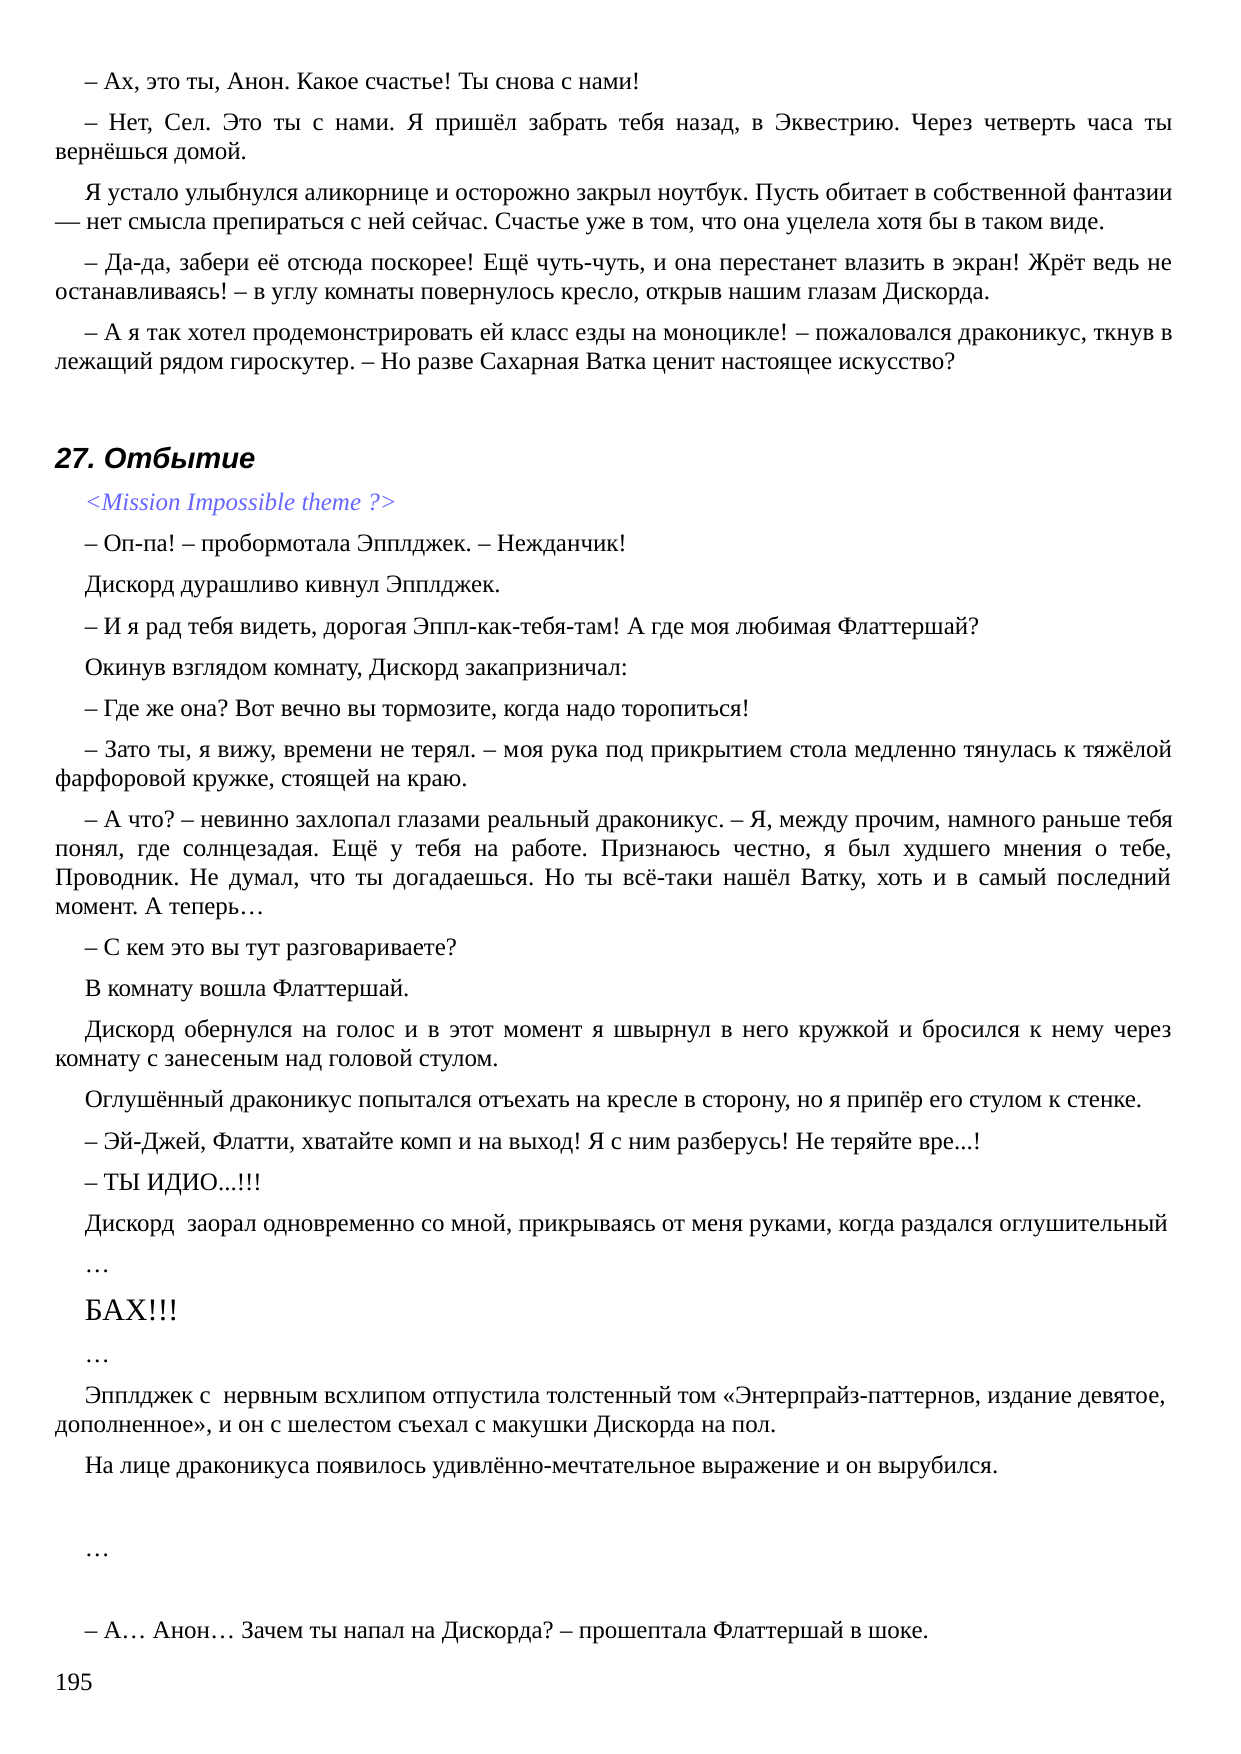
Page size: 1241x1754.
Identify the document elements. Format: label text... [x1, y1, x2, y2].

text – Где же она? Вот вечно вы тормозите, когда надо торопиться! [55, 693, 1173, 722]
text Окинув взглядом комнату, Дискорд закапризничал: [55, 652, 1173, 681]
text – С кем это вы тут разговариваете? [55, 932, 1173, 961]
text БАХ!!! [55, 1291, 1173, 1327]
text Дискорд дурашливо кивнул Эпплджек. [55, 569, 1173, 598]
text В комнату вошла Флаттершай. [55, 973, 1173, 1002]
text – Зато ты, я вижу, времени не терял. – моя рука под прикрытием стола медленно тянулась к тяжёлой фарфоровой кружке, стоящей на краю. [55, 734, 1173, 792]
text Дискорд обернулся на голос и в этот момент я швырнул в него кружкой и бросился к нему через комнату с занесеным над головой стулом. [55, 1014, 1173, 1072]
text – Нет, Сел. Это ты с нами. Я пришёл забрать тебя назад, в Эквестрию. Через четверть часа ты вернёшься домой. [55, 107, 1173, 165]
text – А… Анон… Зачем ты напал на Дискорда? – прошептала Флаттершай в шоке. [55, 1616, 1173, 1644]
text … [55, 1339, 1173, 1368]
text – ТЫ ИДИО...!!! [55, 1167, 1173, 1196]
text <Mission Impossible theme ?> [55, 487, 1173, 516]
text – И я рад тебя видеть, дорогая Эппл-как-тебя-там! А где моя любимая Флаттершай? [55, 611, 1173, 639]
text … [55, 1249, 1173, 1278]
subtitle 27. Отбытие [55, 441, 1173, 474]
text – Эй-Джей, Флатти, хватайте комп и на выход! Я с ним разберусь! Не теряйте вре...! [55, 1126, 1173, 1154]
text – А я так хотел продемонстрировать ей класс езды на моноцикле! – пожаловался драконикус, ткнув в лежащий рядом гироскутер. – Но разве Сахарная Ватка ценит настоящее искусство? [55, 317, 1173, 375]
text Дискорд заорал одновременно со мной, прикрываясь от меня руками, когда раздался оглушительный [55, 1208, 1173, 1237]
text … [55, 1533, 1173, 1562]
text Эпплджек с нервным всхлипом отпустила толстенный том «Энтерпрайз-паттернов, издание девятое, дополненное», и он с шелестом съехал с макушки Дискорда на пол. [55, 1381, 1173, 1438]
text – Оп-па! – пробормотала Эпплджек. – Нежданчик! [55, 528, 1173, 557]
text – Да-да, забери её отсюда поскорее! Ещё чуть-чуть, и она перестанет влазить в экран! Жрёт ведь не останавливаясь! – в углу комнаты повернулось кресло, открыв нашим глазам Дискорда. [55, 247, 1173, 305]
text – Ах, это ты, Анон. Какое счастье! Ты снова с нами! [55, 66, 1173, 95]
text Я устало улыбнулся аликорнице и осторожно закрыл ноутбук. Пусть обитает в собственной фантазии — нет смысла препираться с ней сейчас. Счастье уже в том, что она уцелела хотя бы в таком виде. [55, 177, 1173, 235]
text Оглушённый драконикус попытался отъехать на кресле в сторону, но я припёр его стулом к стенке. [55, 1084, 1173, 1113]
text – А что? – невинно захлопал глазами реальный драконикус. – Я, между прочим, намного раньше тебя понял, где солнцезадая. Ещё у тебя на работе. Признаюсь честно, я был худшего мнения о тебе, Проводник. Не думал, что ты догадаешься. Но ты всё-таки нашёл Ватку, хоть и в самый последний момент. А теперь… [55, 804, 1173, 919]
text На лице драконикуса появилось удивлённо-мечтательное выражение и он вырубился. [55, 1451, 1173, 1479]
